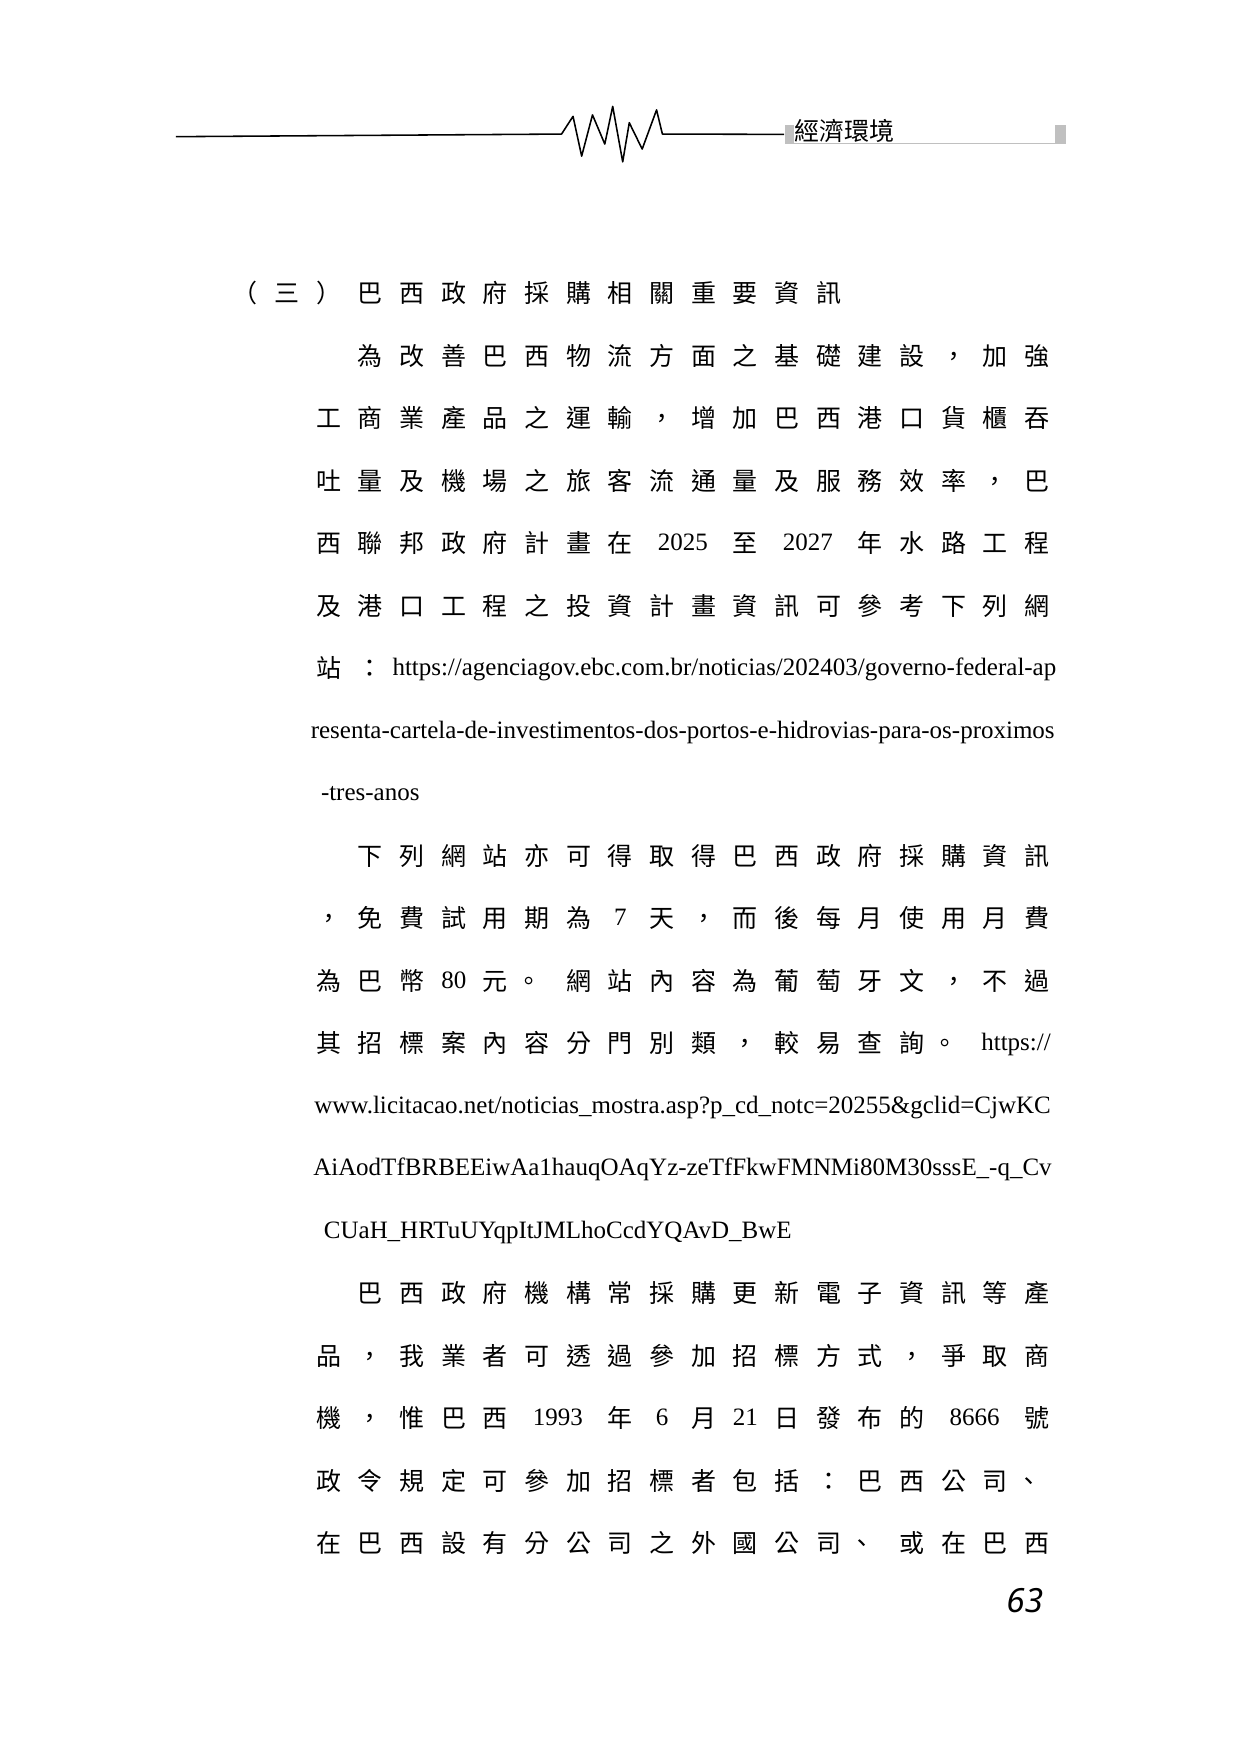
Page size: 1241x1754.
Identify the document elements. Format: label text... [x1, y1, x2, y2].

text 為改善巴西物流方面之基礎建設，加強工商業產品之運輸，增加巴西港口貨櫃吞吐量及機場之旅客流通量及服務效率，巴西聯邦政府計畫在2025至2027年水路工程及港口工程之投資計畫資訊可參考下列網站：https://agenciagov.ebc.com.br/noticias/202403/governo-federal-apresenta-cartela-de-investimentos-dos-portos-e-hidrovias-para-os-proximos-tres-anos [281, 313, 1058, 813]
text 下列網站亦可得取得巴西政府採購資訊，免費試用期為7天，而後每月使用月費為巴幣80元。網站內容為葡萄牙文，不過其招標案內容分門別類，較易查詢。https://www.licitacao.net/noticias_mostra.asp?p_cd_notc=20255&gclid=CjwKCAiAodTfBRBEEiwAa1hauqOAqYz-zeTfFkwFMNMi80M30sssE_-q_CvCUaH_HRTuUYqpItJMLhoCcdYQAvD_BwE [281, 813, 1058, 1250]
text （三）巴西政府採購相關重要資訊 [207, 250, 1058, 313]
text 巴西政府機構常採購更新電子資訊等產品，我業者可透過參加招標方式，爭取商機，惟巴西1993年6月21日發布的8666號政令規定可參加招標者包括：巴西公司、在巴西設有分公司之外國公司、或在巴西 [281, 1250, 1058, 1563]
